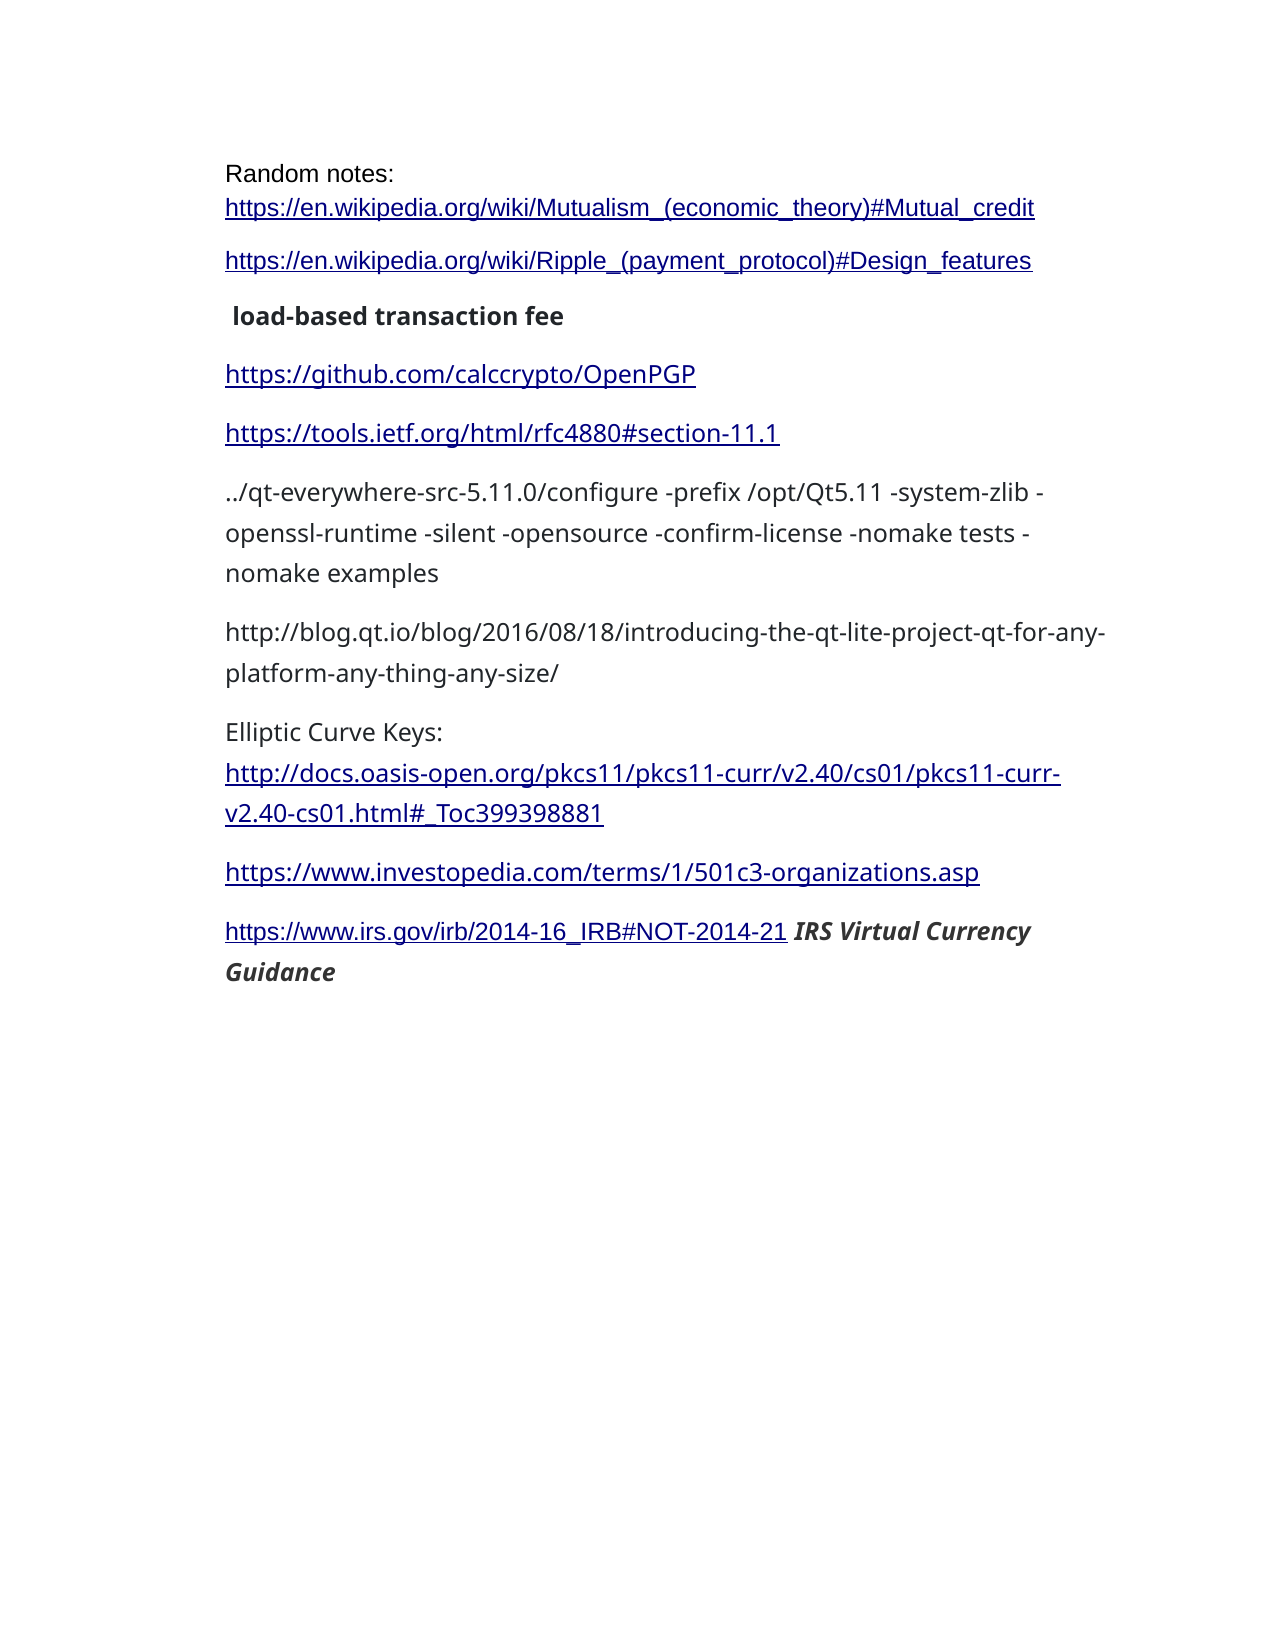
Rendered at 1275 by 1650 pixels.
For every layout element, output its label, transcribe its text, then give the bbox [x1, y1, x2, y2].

text http://blog.qt.io/blog/2016/08/18/introducing-the-qt-lite-project-qt-for-any-platform-any-thing-any-size/ [225, 615, 1125, 690]
text load-based transaction fee [225, 298, 1125, 332]
text Random notes: https://en.wikipedia.org/wiki/Mutualism_(economic_theory)#Mutual_credit [225, 159, 1125, 222]
text https://www.irs.gov/irb/2014-16_IRB#NOT-2014-21 IRS Virtual Currency Guidance [225, 914, 1125, 988]
text https://github.com/calccrypto/OpenPGP [225, 357, 1125, 391]
text https://tools.ietf.org/html/rfc4880#section-11.1 [225, 416, 1125, 450]
text ../qt-everywhere-src-5.11.0/configure -prefix /opt/Qt5.11 -system-zlib -openssl-runtime -silent -opensource -confirm-license -nomake tests -nomake examples [225, 474, 1125, 590]
text https://www.investopedia.com/terms/1/501c3-organizations.asp [225, 855, 1125, 889]
text https://en.wikipedia.org/wiki/Ripple_(payment_protocol)#Design_features [225, 246, 1125, 274]
text Elliptic Curve Keys: http://docs.oasis-open.org/pkcs11/pkcs11-curr/v2.40/cs01/pkcs11-curr-v2.40-cs01.html#_Toc399398881 [225, 714, 1125, 830]
